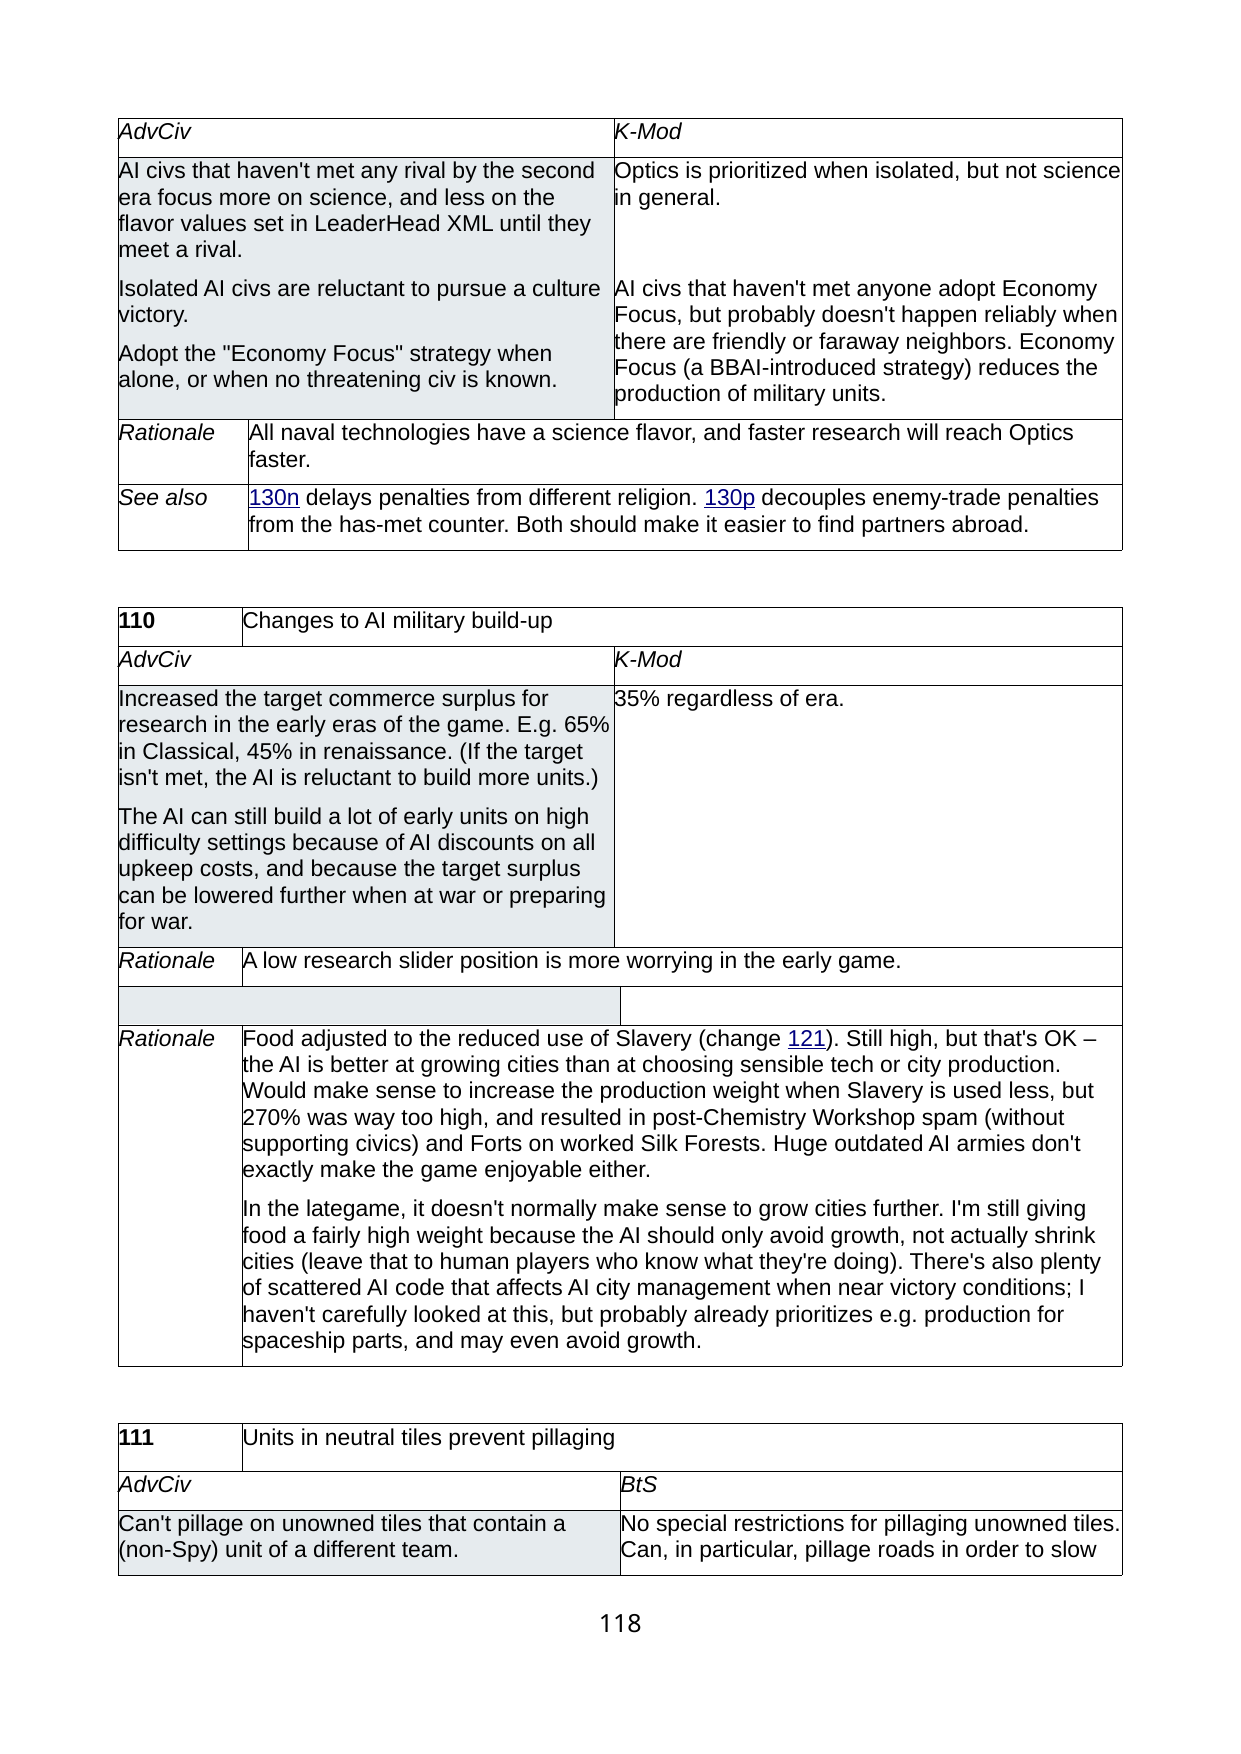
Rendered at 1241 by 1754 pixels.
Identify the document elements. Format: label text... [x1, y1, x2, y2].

table_cell Food adjusted to the reduced use of Slavery (change 121). Still high, but that's OK – the AI is better at growing cities than at choosing sensible tech or city production. Would make sense to increase the production weight when Slavery is used less, but 270% was way too high, and resulted in post-Chemistry Workshop spam (without supporting civics) and Forts on worked Silk Forests. Huge outdated AI armies don't exactly make the game enjoyable either. In the lategame, it doesn't normally make sense to grow cities further. I'm still giving food a fairly high weight because the AI should only avoid growth, not actually shrink cities (leave that to human players who know what they're doing). There's also plenty of scattered AI code that affects AI city management when near victory conditions; I haven't carefully looked at this, but probably already prioritizes e.g. production for spaceship parts, and may even avoid growth. [243, 1026, 1122, 1366]
table_header 111 [119, 1424, 242, 1471]
table_cell K-Mod [615, 647, 1122, 685]
table_cell Increased the target commerce surplus for research in the early eras of the game. E.g. 65% in Classical, 45% in renaissance. (If the target isn't met, the AI is reluctant to build more units.) The AI can still build a lot of early units on high difficulty settings because of AI discounts on all upkeep costs, and because the target surplus can be lowered further when at war or preparing for war. [119, 686, 614, 947]
table_header 110 [119, 608, 242, 646]
table_cell Rationale [119, 420, 248, 484]
table_cell Rationale [119, 948, 242, 986]
table_cell Can't pillage on unowned tiles that contain a (non-Spy) unit of a different team. [119, 1511, 620, 1575]
table_cell BtS [621, 1472, 1122, 1510]
table_cell Optics is prioritized when isolated, but not science in general. AI civs that haven't met anyone adopt Economy Focus, but probably doesn't happen reliably when there are friendly or faraway neighbors. Economy Focus (a BBAI-introduced strategy) reduces the production of military units. [615, 158, 1122, 419]
table_cell AdvCiv [119, 119, 614, 157]
table_cell All naval technologies have a science flavor, and faster research will reach Optics faster. [249, 420, 1122, 484]
table_cell AdvCiv [119, 1472, 620, 1510]
table_cell AI civs that haven't met any rival by the second era focus more on science, and less on the flavor values set in LeaderHead XML until they meet a rival. Isolated AI civs are reluctant to pursue a culture victory. Adopt the "Economy Focus" strategy when alone, or when no threatening civ is known. [119, 158, 614, 419]
table_cell No special restrictions for pillaging unowned tiles. Can, in particular, pillage roads in order to slow [621, 1511, 1122, 1575]
table_cell A low research slider position is more worrying in the early game. [243, 948, 1122, 986]
table_cell 130n delays penalties from different religion. 130p decouples enemy-trade penalties from the has-met counter. Both should make it easier to find partners abroad. [249, 485, 1122, 549]
table_cell [621, 987, 1122, 1024]
table_header Changes to AI military build-up [243, 608, 1122, 646]
table_cell AdvCiv [119, 647, 614, 685]
table_cell 35% regardless of era. [615, 686, 1122, 947]
table_cell [119, 987, 620, 1024]
table_header Units in neutral tiles prevent pillaging [243, 1424, 1122, 1471]
table_cell K-Mod [615, 119, 1122, 157]
table_cell Rationale [119, 1026, 242, 1366]
table_cell See also [119, 485, 248, 549]
